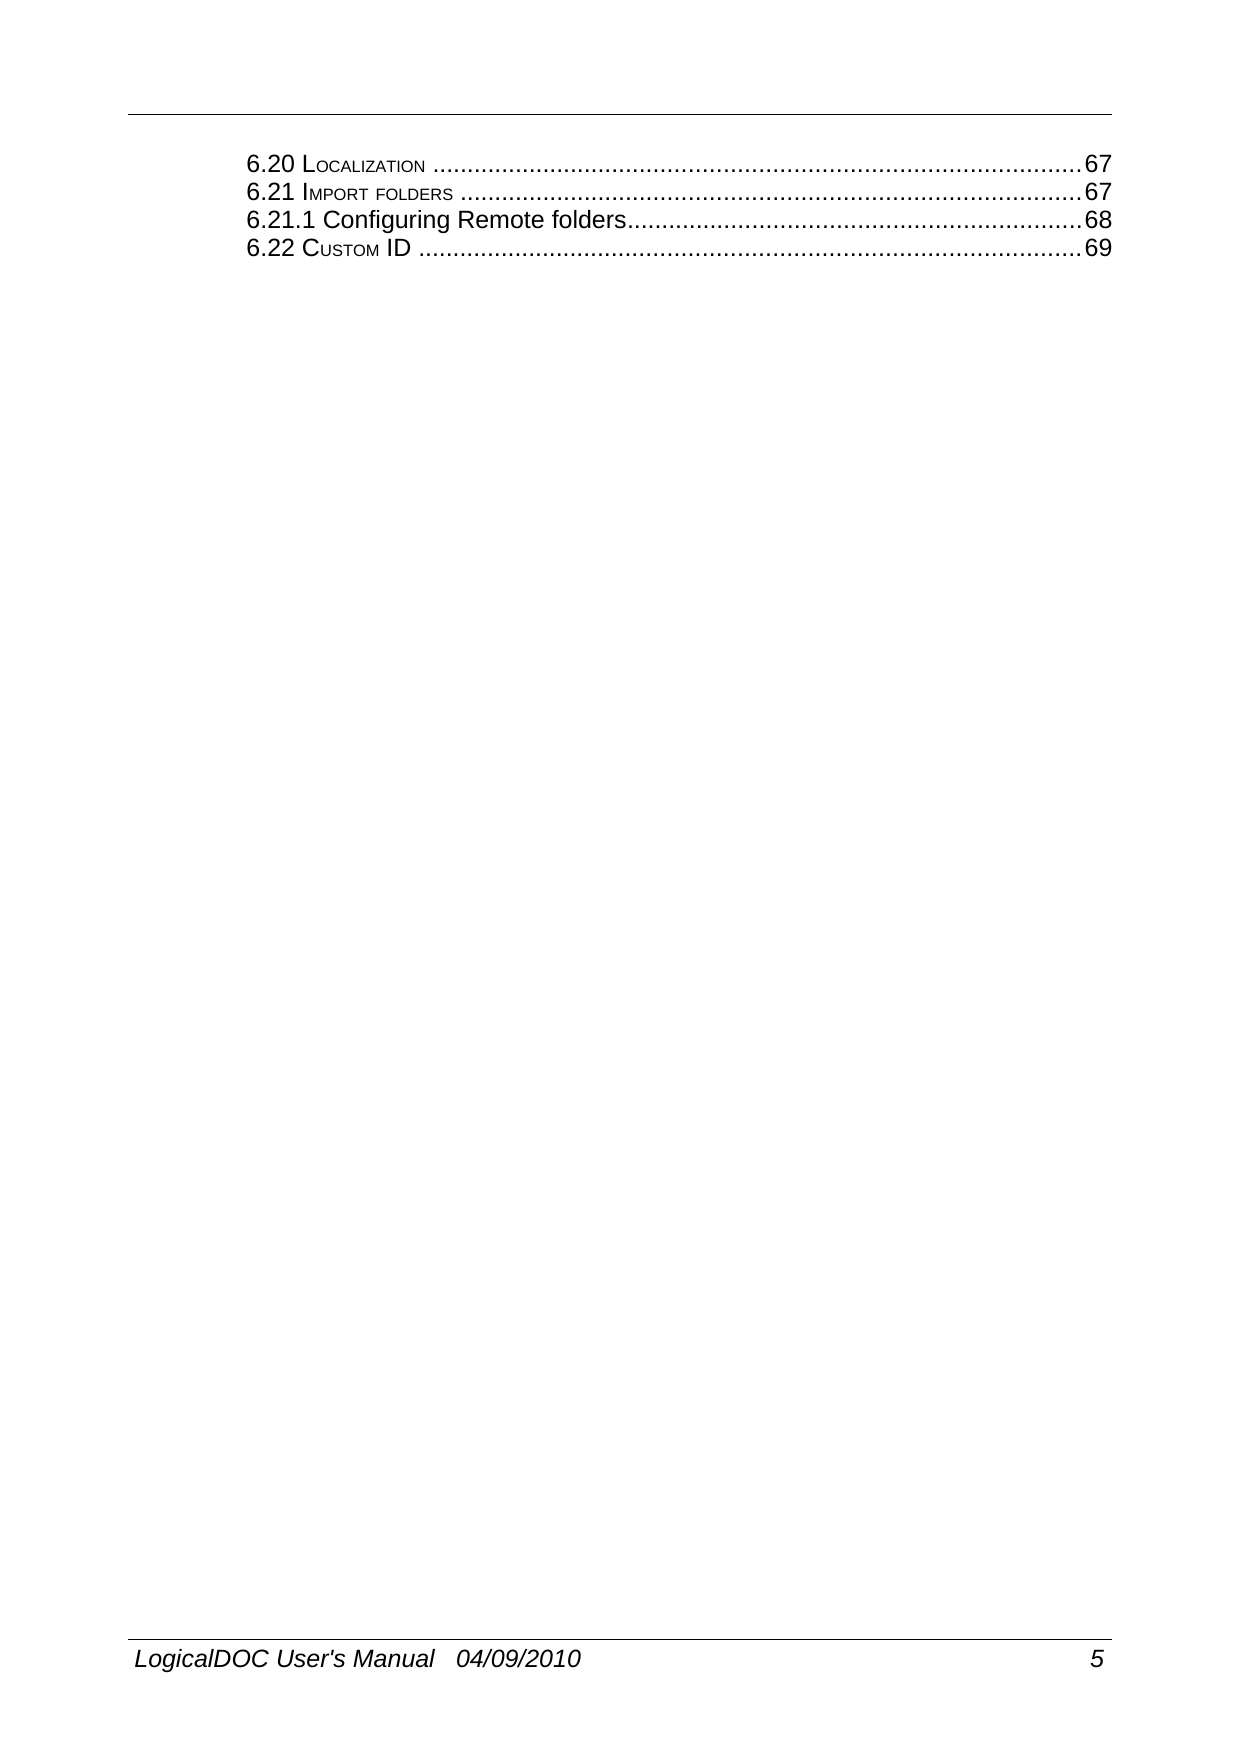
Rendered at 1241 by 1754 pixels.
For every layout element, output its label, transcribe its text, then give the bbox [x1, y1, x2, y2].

text 6.21.1 Configuring Remote folders 68 [246, 206, 1112, 234]
text 6.20 Localization 67 [246, 150, 1112, 178]
text 6.21 Import folders 67 [246, 178, 1112, 206]
text 6.22 Custom ID 69 [246, 234, 1112, 262]
